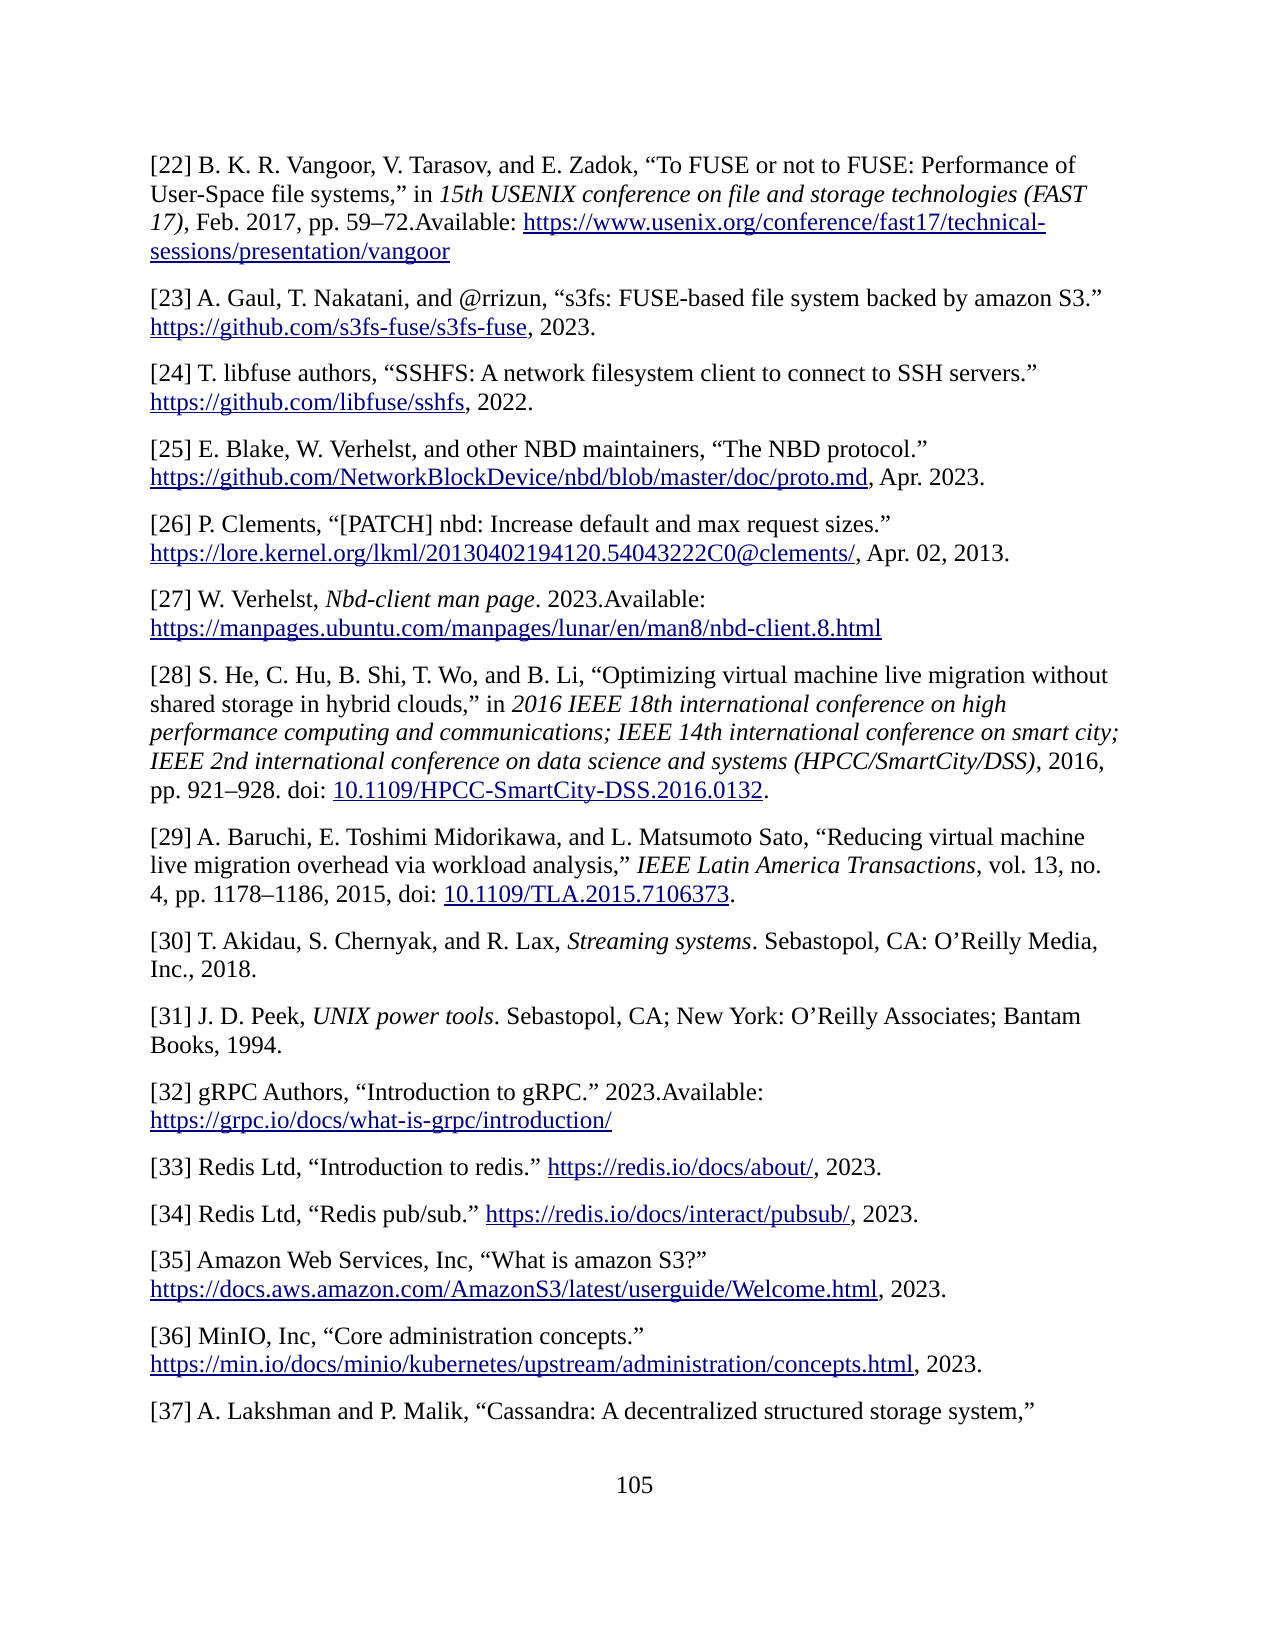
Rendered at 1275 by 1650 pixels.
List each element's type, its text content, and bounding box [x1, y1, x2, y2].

text [31] J. D. Peek, UNIX power tools. Sebastopol, CA; New York: O’Reilly Associates; Bantam Books, 1994. [150, 1001, 1125, 1059]
text [35] Amazon Web Services, Inc, “What is amazon S3?” https://docs.aws.amazon.com/AmazonS3/latest/userguide/Welcome.html, 2023. [150, 1245, 1125, 1303]
text [29] A. Baruchi, E. Toshimi Midorikawa, and L. Matsumoto Sato, “Reducing virtual machine live migration overhead via workload analysis,” IEEE Latin America Transactions, vol. 13, no. 4, pp. 1178–1186, 2015, doi: 10.1109/TLA.2015.7106373. [150, 822, 1125, 908]
text [22] B. K. R. Vangoor, V. Tarasov, and E. Zadok, “To FUSE or not to FUSE: Performance of User-Space file systems,” in 15th USENIX conference on file and storage technologies (FAST 17), Feb. 2017, pp. 59–72.Available: https://www.usenix.org/conference/fast17/technical-sessions/presentation/vangoor [150, 150, 1125, 265]
text [28] S. He, C. Hu, B. Shi, T. Wo, and B. Li, “Optimizing virtual machine live migration without shared storage in hybrid clouds,” in 2016 IEEE 18th international conference on high performance computing and communications; IEEE 14th international conference on smart city; IEEE 2nd international conference on data science and systems (HPCC/SmartCity/DSS), 2016, pp. 921–928. doi: 10.1109/HPCC-SmartCity-DSS.2016.0132. [150, 660, 1125, 804]
text [34] Redis Ltd, “Redis pub/sub.” https://redis.io/docs/interact/pubsub/, 2023. [150, 1199, 1125, 1227]
text [23] A. Gaul, T. Nakatani, and @rrizun, “s3fs: FUSE-based file system backed by amazon S3.” https://github.com/s3fs-fuse/s3fs-fuse, 2023. [150, 283, 1125, 340]
text [32] gRPC Authors, “Introduction to gRPC.” 2023.Available: https://grpc.io/docs/what-is-grpc/introduction/ [150, 1077, 1125, 1134]
text [36] MinIO, Inc, “Core administration concepts.” https://min.io/docs/minio/kubernetes/upstream/administration/concepts.html, 2023. [150, 1321, 1125, 1378]
text [37] A. Lakshman and P. Malik, “Cassandra: A decentralized structured storage system,” [150, 1396, 1125, 1425]
text [24] T. libfuse authors, “SSHFS: A network filesystem client to connect to SSH servers.” https://github.com/libfuse/sshfs, 2022. [150, 358, 1125, 416]
text [30] T. Akidau, S. Chernyak, and R. Lax, Streaming systems. Sebastopol, CA: O’Reilly Media, Inc., 2018. [150, 926, 1125, 983]
text [26] P. Clements, “[PATCH] nbd: Increase default and max request sizes.” https://lore.kernel.org/lkml/20130402194120.54043222C0@clements/, Apr. 02, 2013. [150, 509, 1125, 567]
text [27] W. Verhelst, Nbd-client man page. 2023.Available: https://manpages.ubuntu.com/manpages/lunar/en/man8/nbd-client.8.html [150, 584, 1125, 642]
text [33] Redis Ltd, “Introduction to redis.” https://redis.io/docs/about/, 2023. [150, 1152, 1125, 1181]
text [25] E. Blake, W. Verhelst, and other NBD maintainers, “The NBD protocol.” https://github.com/NetworkBlockDevice/nbd/blob/master/doc/proto.md, Apr. 2023. [150, 434, 1125, 491]
